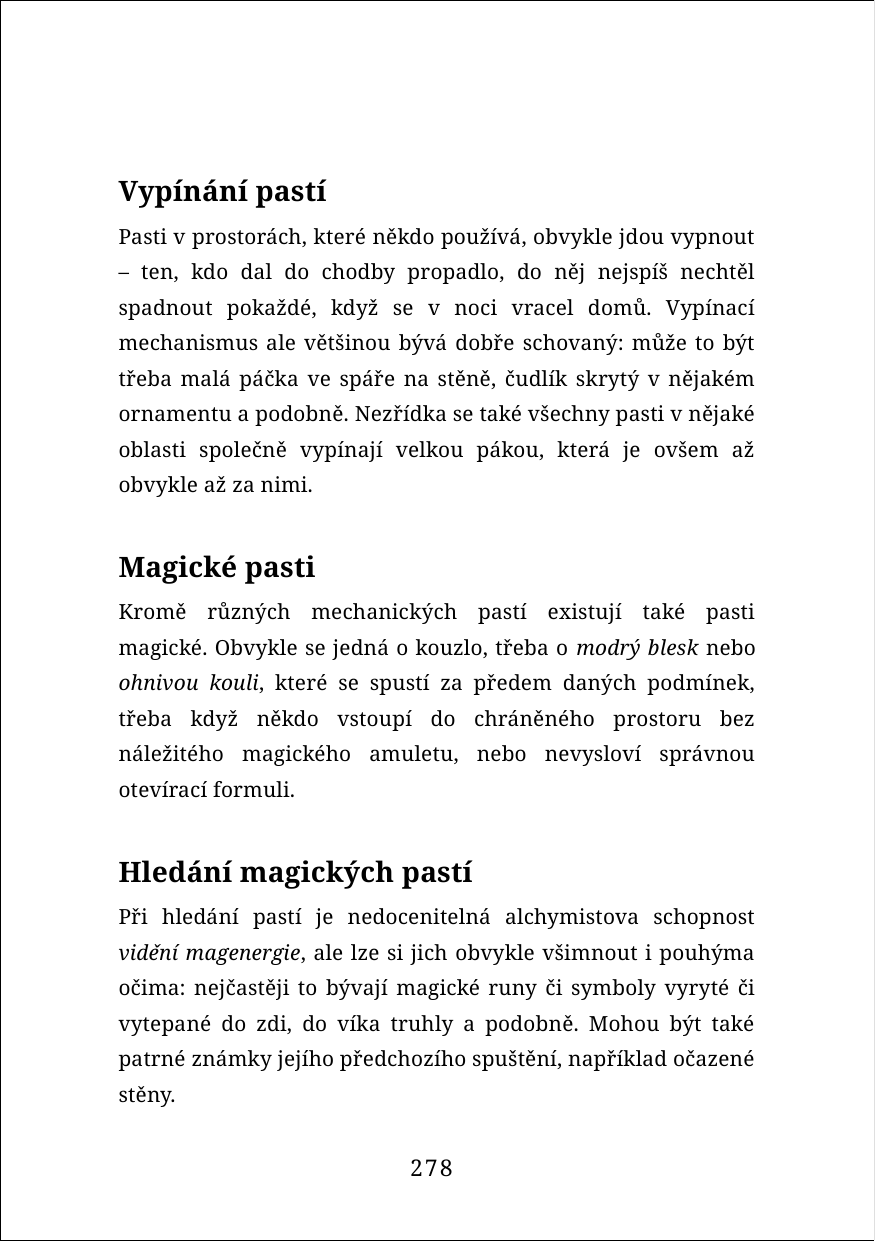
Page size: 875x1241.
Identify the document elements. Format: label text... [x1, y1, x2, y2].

subtitle Hledání magických pastí [118, 852, 756, 890]
subtitle Magické pasti [118, 547, 756, 586]
text Kromě různých mechanických pastí existují také pasti magické. Obvykle se jedná o kouzlo, třeba o modrý blesk nebo ohnivou kouli, které se spustí za předem daných podmínek, třeba když někdo vstoupí do chráněného prostoru bez náležitého magického amuletu, nebo nevysloví správnou otevírací formuli. [118, 597, 756, 803]
text Pasti v prostorách, které někdo používá, obvykle jdou vypnout – ten, kdo dal do chodby propadlo, do něj nejspíš nechtěl spadnout pokaždé, když se v noci vracel domů. Vypínací mechanismus ale většinou bývá dobře schovaný: může to být třeba malá páčka ve spáře na stěně, čudlík skrytý v nějakém ornamentu a podobně. Nezřídka se také všechny pasti v nějaké oblasti společně vypínají velkou pákou, která je ovšem až obvykle až za nimi. [118, 222, 756, 499]
text Při hledání pastí je nedocenitelná alchymistova schopnost vidění magenergie, ale lze si jich obvykle všimnout i pouhýma očima: nejčastěji to bývají magické runy či symboly vyryté či vytepané do zdi, do víka truhly a podobně. Mohou být také patrné známky jejího předchozího spuštění, například očazené stěny. [118, 902, 756, 1108]
subtitle Vypínání pastí [118, 172, 756, 210]
